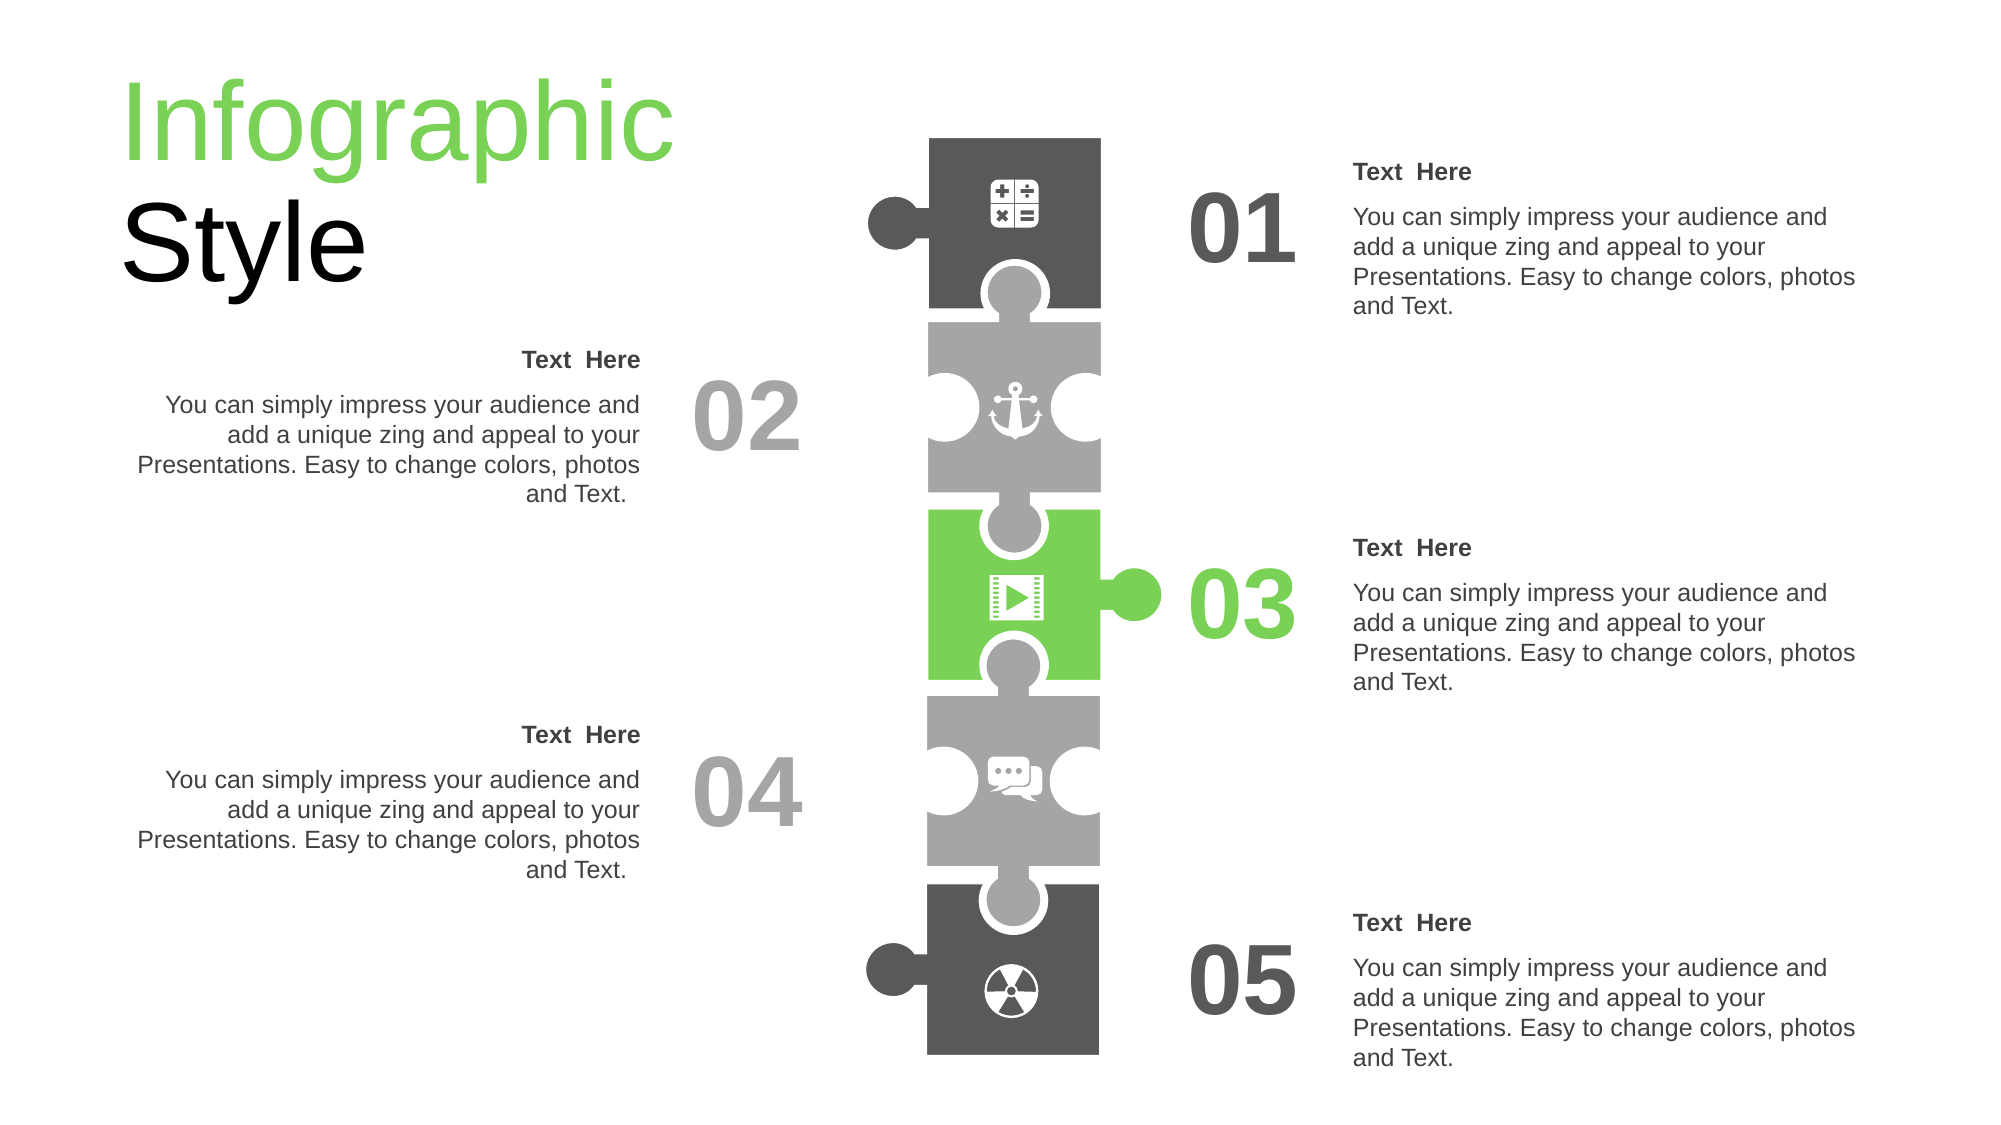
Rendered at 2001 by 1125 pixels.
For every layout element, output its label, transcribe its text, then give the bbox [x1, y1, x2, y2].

text_box You can simply impress your audience and add a unique zing and appeal to your Presentations. Easy to change colors, photos and Text. [1338, 945, 1890, 1080]
text_box 01 [1163, 155, 1322, 290]
text_box 02 [668, 343, 826, 478]
text_box Text Here [104, 335, 656, 381]
text_box Text Here [1338, 899, 1890, 945]
text_box Infographic Style [104, 55, 741, 304]
text_box [927, 509, 1162, 681]
text_box Text Here [1338, 523, 1890, 569]
text_box Text Here [1338, 147, 1890, 193]
text_box [867, 137, 1102, 309]
text_box [927, 265, 1102, 554]
text_box You can simply impress your audience and add a unique zing and appeal to your Presentations. Easy to change colors, photos and Text. [1338, 569, 1890, 704]
text_box [926, 638, 1101, 927]
text_box Text Here [104, 711, 656, 757]
text_box 04 [668, 719, 826, 854]
text_box 03 [1163, 531, 1322, 666]
text_box [865, 883, 1100, 1056]
text_box You can simply impress your audience and add a unique zing and appeal to your Presentations. Easy to change colors, photos and Text. [1338, 193, 1890, 328]
text_box You can simply impress your audience and add a unique zing and appeal to your Presentations. Easy to change colors, photos and Text. [104, 381, 656, 516]
text_box You can simply impress your audience and add a unique zing and appeal to your Presentations. Easy to change colors, photos and Text. [104, 757, 656, 892]
text_box 05 [1163, 906, 1322, 1042]
